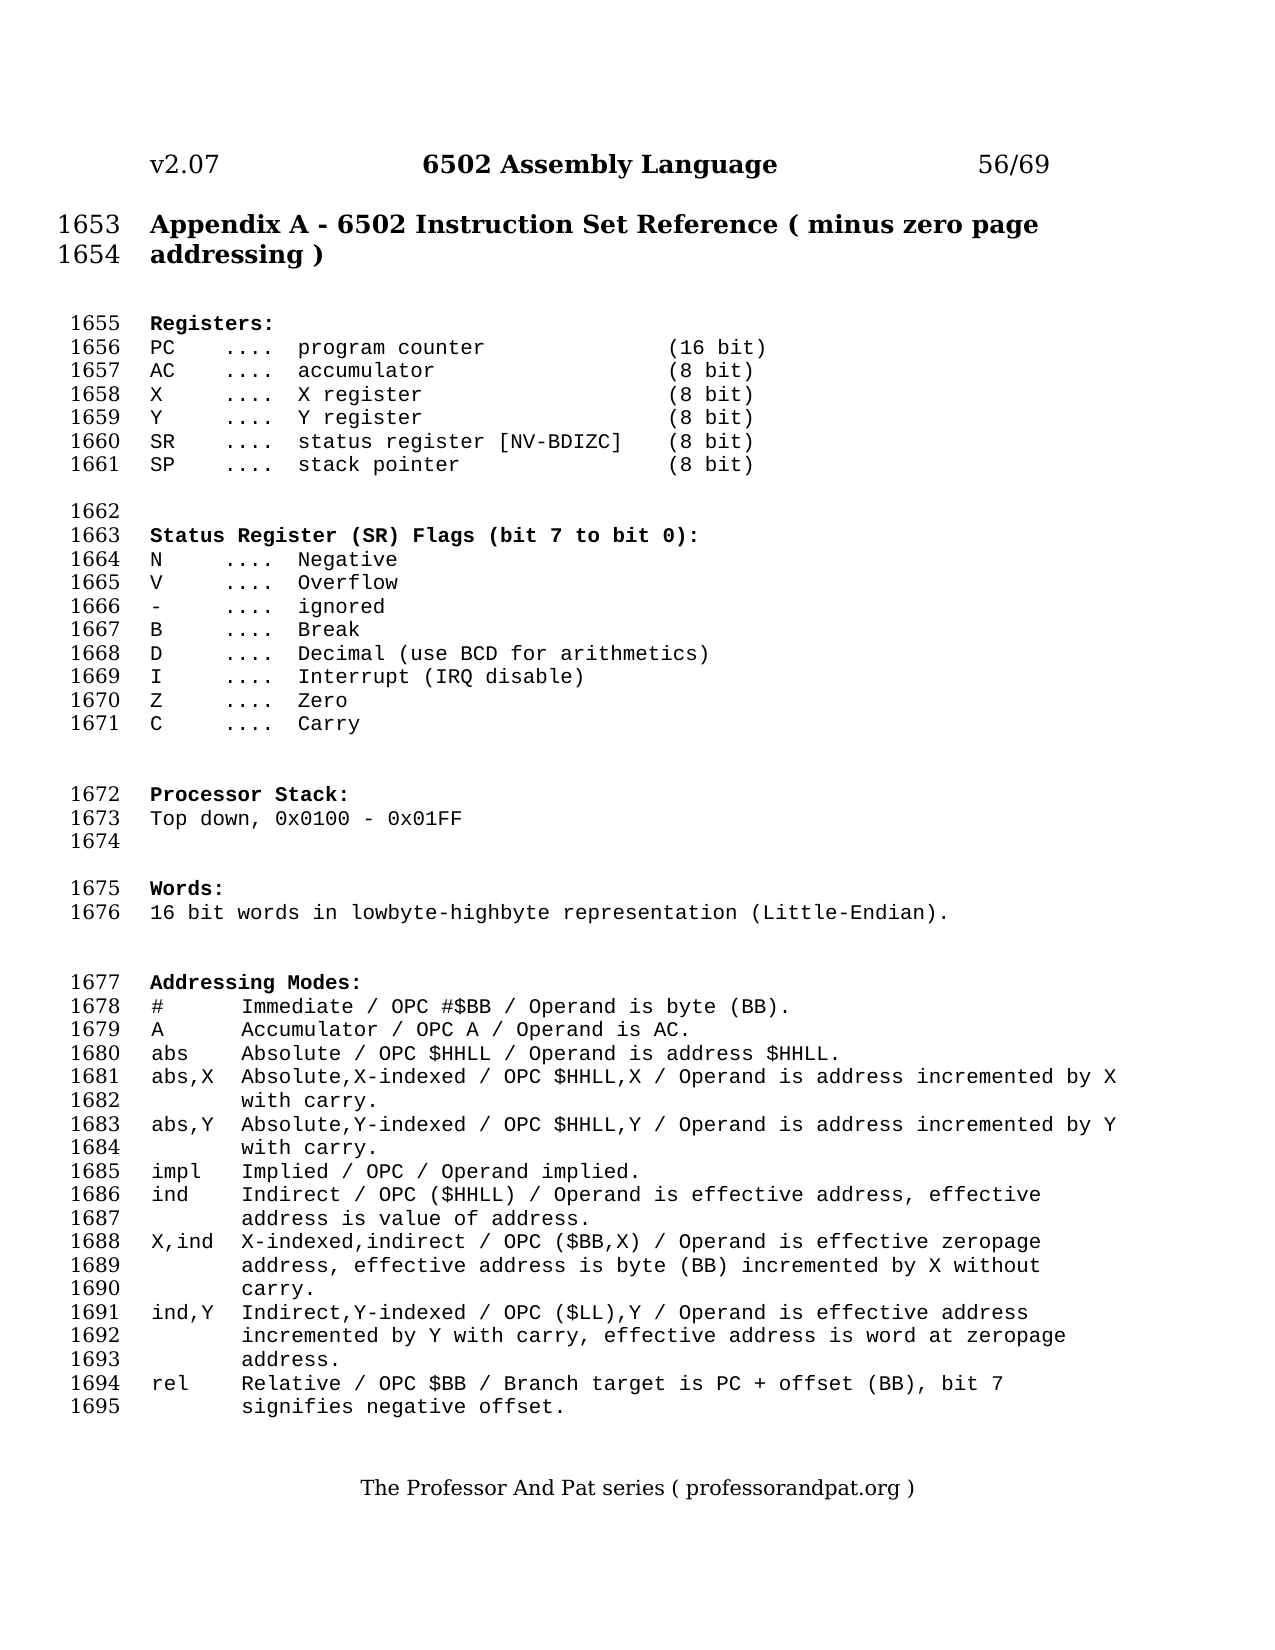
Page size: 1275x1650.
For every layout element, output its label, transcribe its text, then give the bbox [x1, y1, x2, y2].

text PC .... program counter (16 bit) [150, 337, 1125, 360]
text ind,Y Indirect,Y-indexed / OPC ($LL),Y / Operand is effective address incremented by Y with carry, effective address is word at zeropage address. [151, 1302, 1125, 1373]
text AC .... accumulator (8 bit) [150, 360, 1125, 384]
text A Accumulator / OPC A / Operand is AC. [151, 1019, 1125, 1043]
text Top down, 0x0100 - 0x01FF [150, 808, 1125, 831]
text X,ind X-indexed,indirect / OPC ($BB,X) / Operand is effective zeropage address, effective address is byte (BB) incremented by X without carry. [151, 1231, 1125, 1302]
text Registers: [150, 313, 1125, 337]
text N .... Negative [150, 549, 1125, 572]
text I .... Interrupt (IRQ disable) [150, 666, 1125, 690]
text abs,X Absolute,X-indexed / OPC $HHLL,X / Operand is address incremented by X with carry. [151, 1067, 1125, 1114]
text ind Indirect / OPC ($HHLL) / Operand is effective address, effective address is value of address. [151, 1184, 1125, 1231]
text # Immediate / OPC #$BB / Operand is byte (BB). [151, 996, 1125, 1019]
text abs,Y Absolute,Y-indexed / OPC $HHLL,Y / Operand is address incremented by Y with carry. [151, 1114, 1125, 1161]
text Processor Stack: [150, 784, 1125, 808]
text Words: [150, 878, 1125, 902]
text D .... Decimal (use BCD for arithmetics) [150, 643, 1125, 666]
text SP .... stack pointer (8 bit) [150, 454, 1125, 478]
text SR .... status register [NV-BDIZC] (8 bit) [150, 431, 1125, 454]
text C .... Carry [150, 713, 1125, 737]
text B .... Break [150, 619, 1125, 643]
text - .... ignored [150, 596, 1125, 619]
text rel Relative / OPC $BB / Branch target is PC + offset (BB), bit 7 signifies negative offset. [151, 1373, 1125, 1420]
text Y .... Y register (8 bit) [150, 407, 1125, 431]
text X .... X register (8 bit) [150, 384, 1125, 407]
text 16 bit words in lowbyte-highbyte representation (Little-Endian). [150, 902, 1125, 925]
text V .... Overflow [150, 572, 1125, 596]
text Addressing Modes: [150, 972, 1125, 996]
subtitle Appendix A - 6502 Instruction Set Reference ( minus zero page addressing ) [150, 210, 1125, 269]
text Status Register (SR) Flags (bit 7 to bit 0): [150, 525, 1125, 549]
text impl Implied / OPC / Operand implied. [151, 1161, 1125, 1184]
text abs Absolute / OPC $HHLL / Operand is address $HHLL. [151, 1043, 1125, 1067]
text Z .... Zero [150, 690, 1125, 713]
